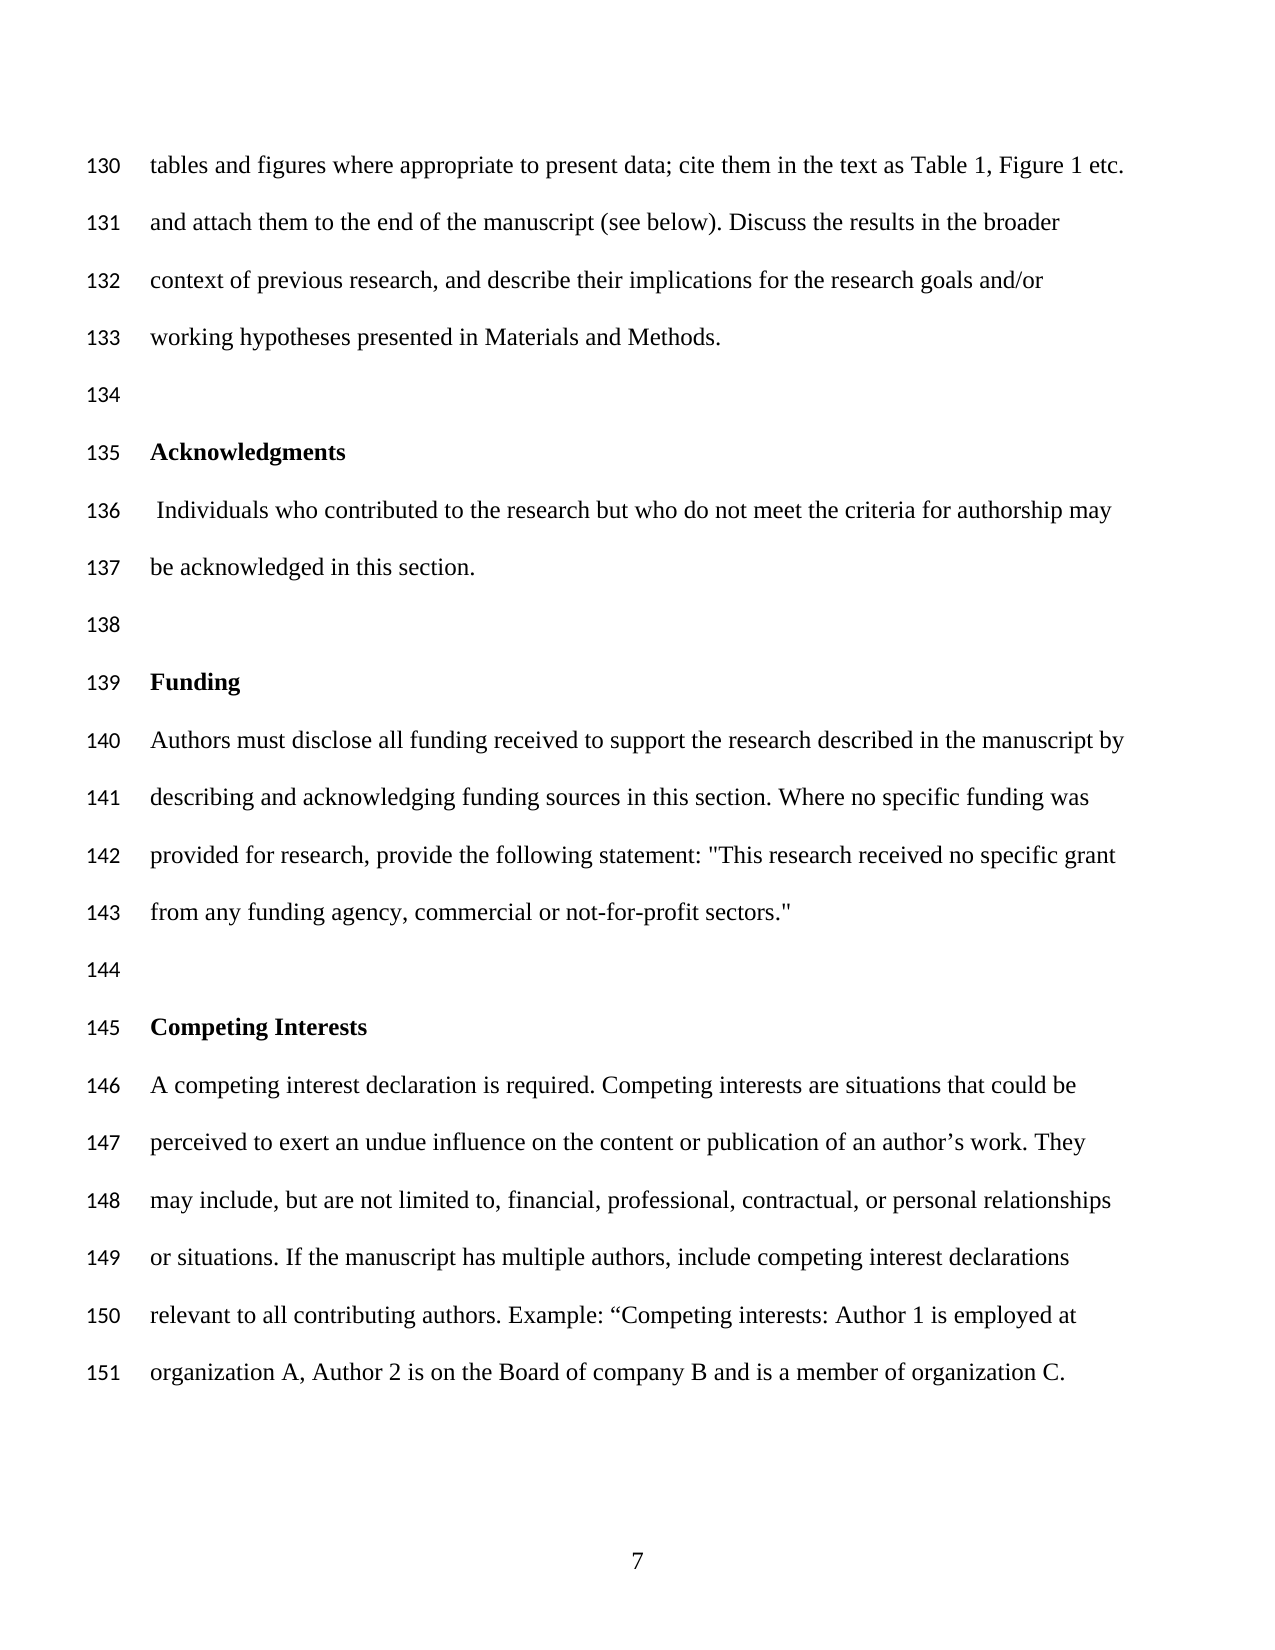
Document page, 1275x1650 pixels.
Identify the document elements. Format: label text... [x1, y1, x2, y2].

text Funding [150, 667, 1125, 696]
text Individuals who contributed to the research but who do not meet the criteria for authorship may be acknowledged in this section. [150, 495, 1125, 581]
text tables and figures where appropriate to present data; cite them in the text as Table 1, Figure 1 etc. and attach them to the end of the manuscript (see below). Discuss the results in the broader context of previous research, and describe their implications for the research goals and/or working hypotheses presented in Materials and Methods. [150, 150, 1125, 351]
text A competing interest declaration is required. Competing interests are situations that could be perceived to exert an undue influence on the content or publication of an author’s work. They may include, but are not limited to, financial, professional, contractual, or personal relationships or situations. If the manuscript has multiple authors, include competing interest declarations relevant to all contributing authors. Example: “Competing interests: Author 1 is employed at organization A, Author 2 is on the Board of company B and is a member of organization C. [150, 1070, 1125, 1386]
text Competing Interests [150, 1012, 1125, 1041]
text Acknowledgments [150, 437, 1125, 466]
text Authors must disclose all funding received to support the research described in the manuscript by describing and acknowledging funding sources in this section. Where no specific funding was provided for research, provide the following statement: "This research received no specific grant from any funding agency, commercial or not-for-profit sectors." [150, 725, 1125, 926]
